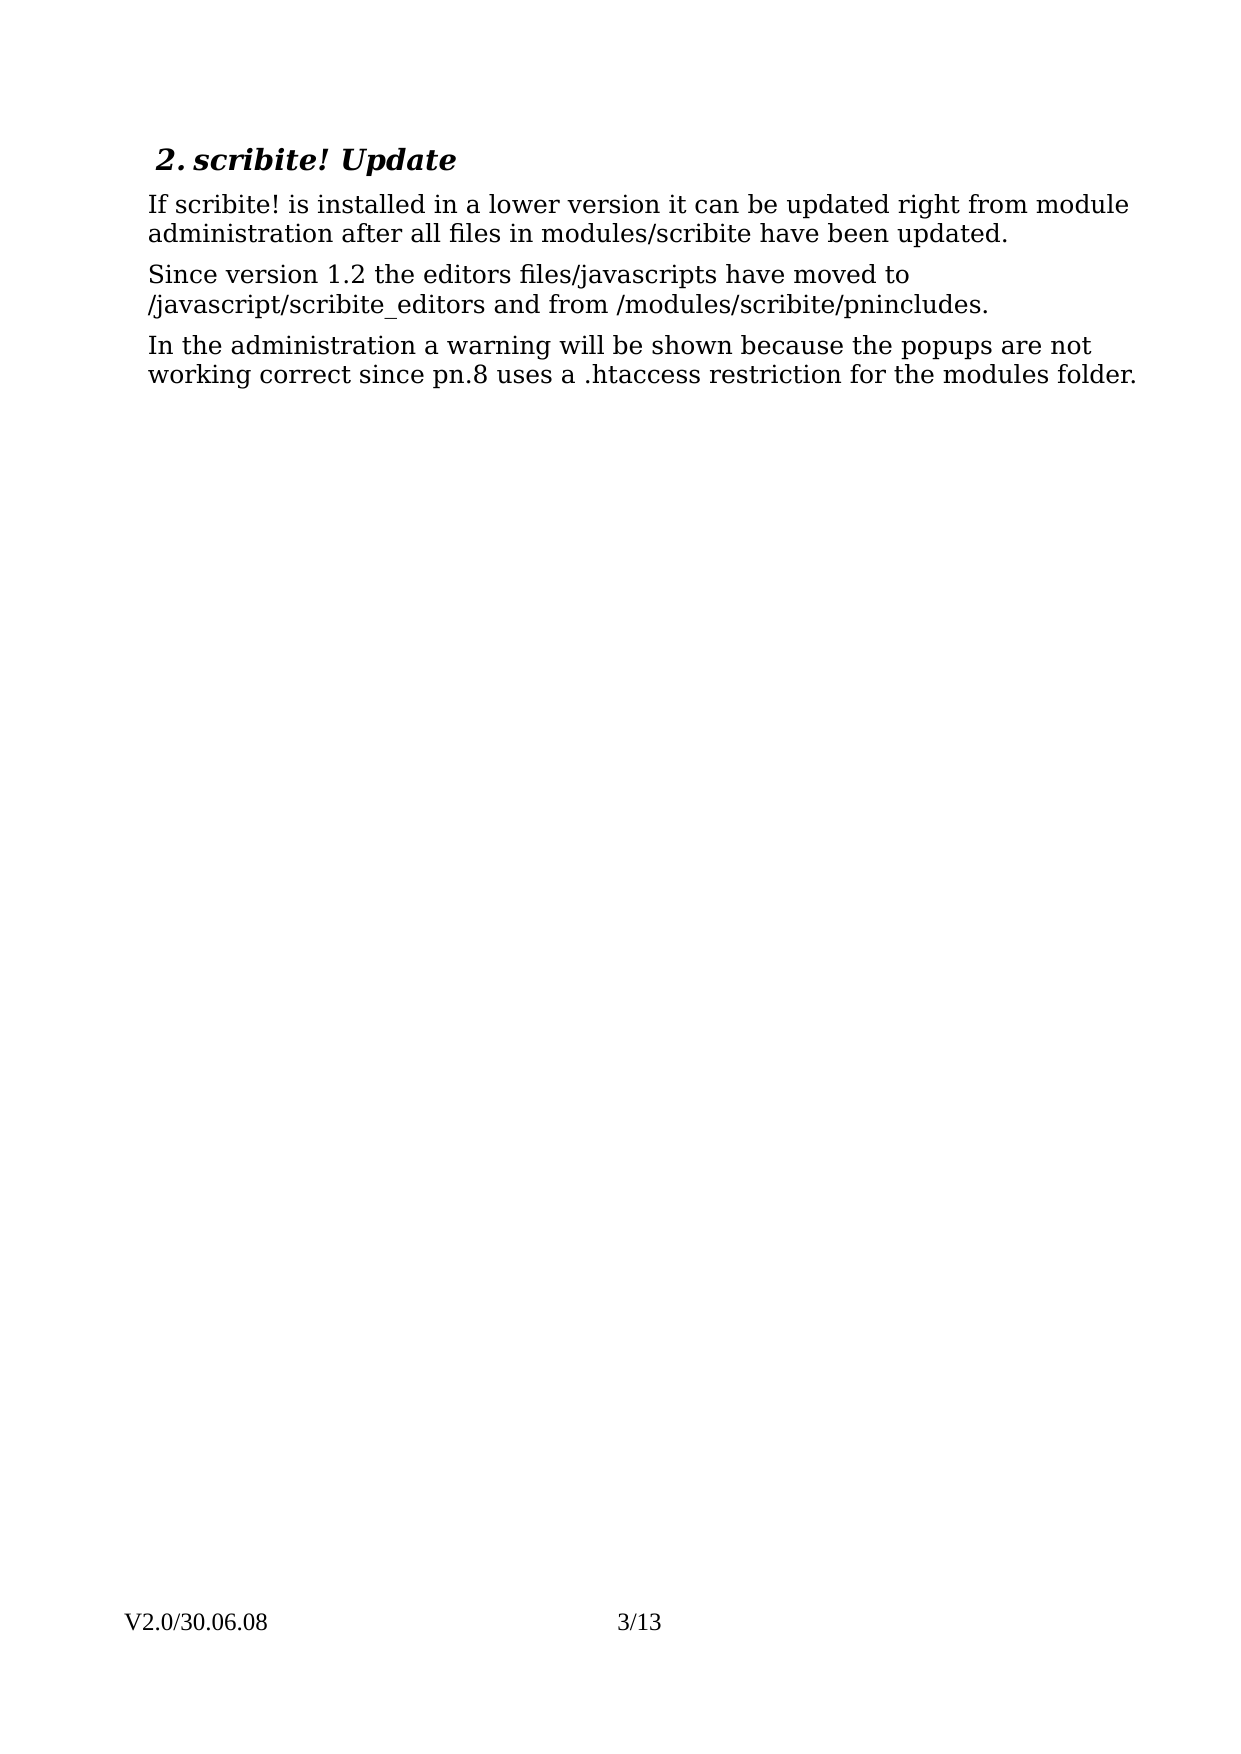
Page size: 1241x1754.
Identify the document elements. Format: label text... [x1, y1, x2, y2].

text In the administration a warning will be shown because the popups are not working correct since pn.8 uses a .htaccess restriction for the modules folder. [148, 332, 1160, 390]
text If scribite! is installed in a lower version it can be updated right from module administration after all files in modules/scribite have been updated. [148, 190, 1160, 248]
subtitle scribite! Update [156, 143, 1160, 177]
text Since version 1.2 the editors files/javascripts have moved to /javascript/scribite_editors and from /modules/scribite/pnincludes. [148, 261, 1160, 319]
